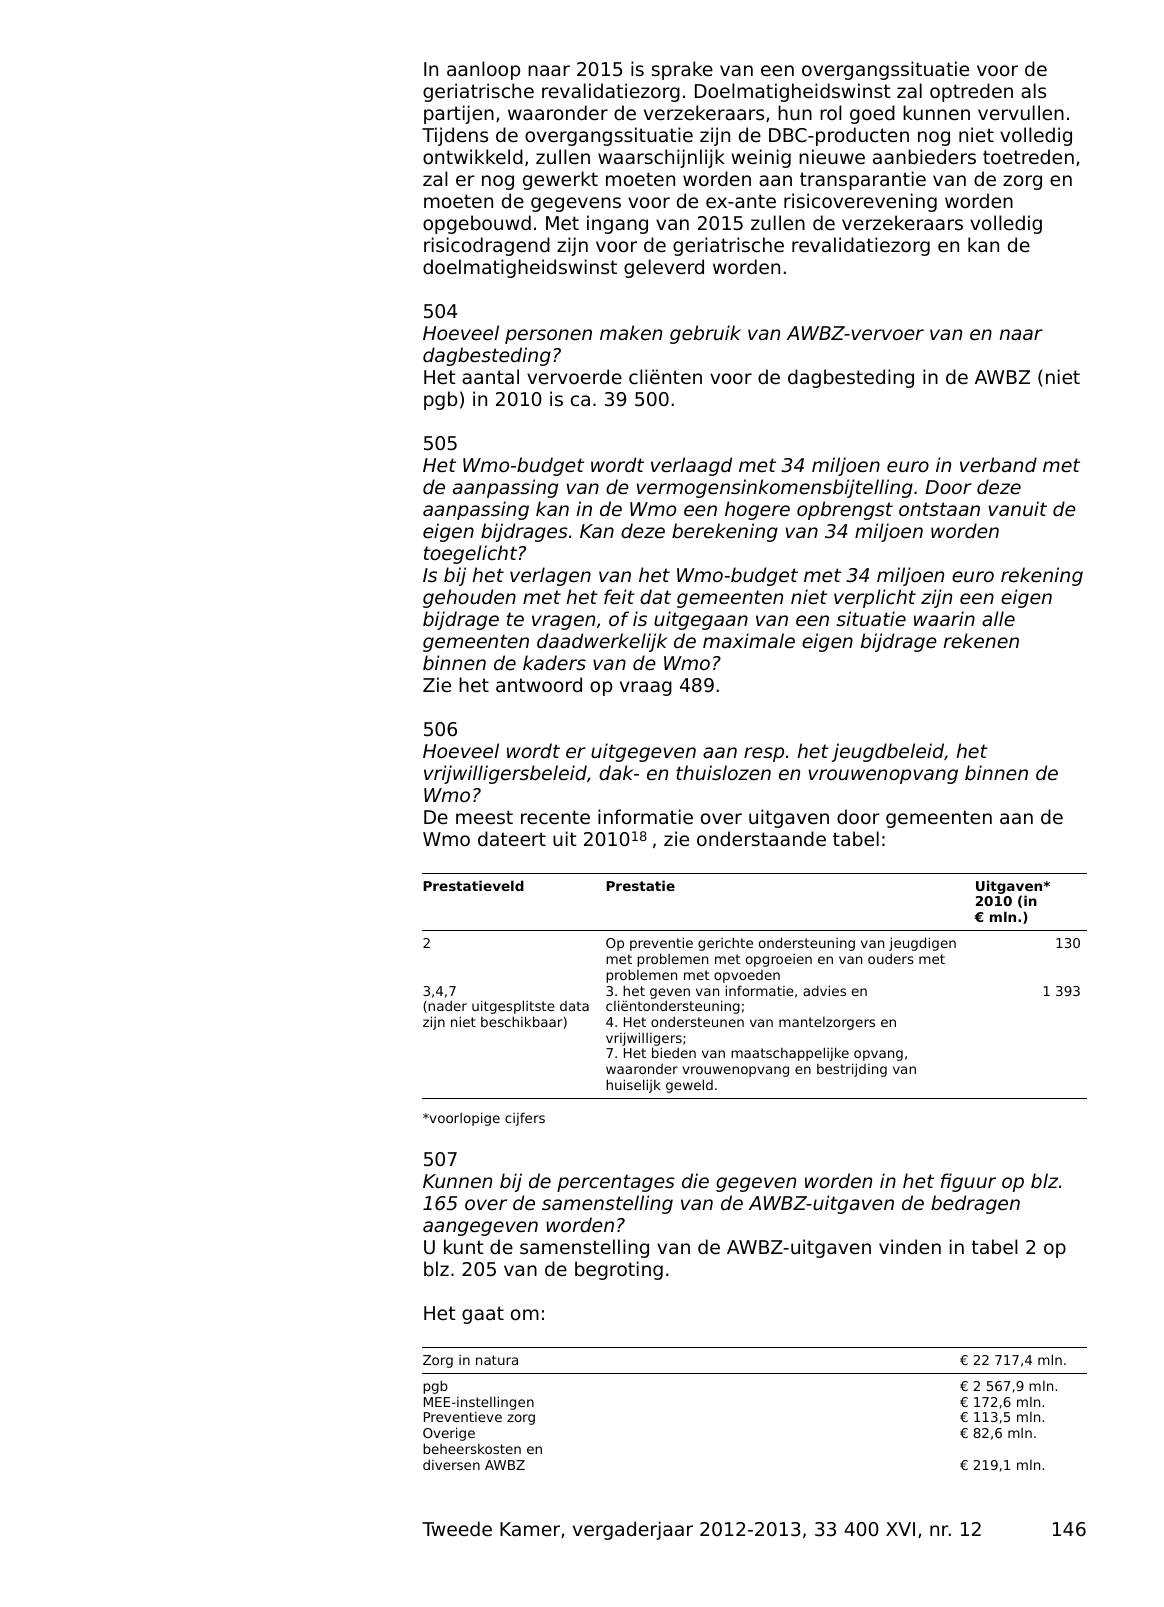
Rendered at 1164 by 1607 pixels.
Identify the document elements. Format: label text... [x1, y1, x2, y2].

table_cell 2 [422, 931, 599, 983]
table_cell beheerskosten en [422, 1442, 954, 1457]
text Het gaat om: [422, 1303, 1087, 1325]
table_cell € 2 567,9 mln. [954, 1374, 1087, 1394]
table_cell 3,4,7 (nader uitgesplitste data zijn niet beschikbaar) [422, 983, 599, 1098]
text U kunt de samenstelling van de AWBZ-uitgaven vinden in tabel 2 op blz. 205 van de begroting. [422, 1237, 1087, 1281]
table_cell Op preventie gerichte ondersteuning van jeugdigen met problemen met opgroeien en van ouders met problemen met opvoeden [599, 931, 968, 983]
table_cell Overige [422, 1426, 954, 1442]
table_cell MEE-instellingen [422, 1394, 954, 1410]
table_header Prestatieveld [422, 874, 599, 930]
text Zie het antwoord op vraag 489. [422, 675, 1087, 697]
text Hoeveel personen maken gebruik van AWBZ-vervoer van en naar dagbesteding? [422, 323, 1087, 367]
table_cell pgb [422, 1374, 954, 1394]
table_cell € 219,1 mln. [954, 1457, 1087, 1473]
table_header Zorg in natura [422, 1348, 954, 1373]
text Is bij het verlagen van het Wmo-budget met 34 miljoen euro rekening gehouden met het feit dat gemeenten niet verplicht zijn een eigen bijdrage te vragen, of is uitgegaan van een situatie waarin alle gemeenten daadwerkelijk de maximale eigen bijdrage rekenen binnen de kaders van de Wmo? [422, 565, 1087, 675]
table_cell [954, 1442, 1087, 1457]
table_cell *voorlopige cijfers [422, 1099, 1087, 1127]
table_cell diversen AWBZ [422, 1457, 954, 1473]
table_header Prestatie [599, 874, 968, 930]
table_cell € 113,5 mln. [954, 1410, 1087, 1426]
table_cell € 82,6 mln. [954, 1426, 1087, 1442]
text Kunnen bij de percentages die gegeven worden in het figuur op blz. 165 over de samenstelling van de AWBZ-uitgaven de bedragen aangegeven worden? [422, 1171, 1087, 1237]
text 505 [422, 433, 1087, 455]
table_header Uitgaven* 2010 (in € mln.) [969, 874, 1087, 930]
table_cell € 172,6 mln. [954, 1394, 1087, 1410]
table_cell Preventieve zorg [422, 1410, 954, 1426]
table_cell 130 [969, 931, 1087, 983]
text De meest recente informatie over uitgaven door gemeenten aan de Wmo dateert uit 201018, zie onderstaande tabel: [422, 807, 1087, 851]
table_cell 3. het geven van informatie, advies en cliëntondersteuning; 4. Het ondersteunen van mantelzorgers en vrijwilligers; 7. Het bieden van maatschappelijke opvang, waaronder vrouwenopvang en bestrijding van huiselijk geweld. [599, 983, 968, 1098]
table_cell 1 393 [969, 983, 1087, 1098]
text 506 [422, 719, 1087, 741]
text Het Wmo-budget wordt verlaagd met 34 miljoen euro in verband met de aanpassing van de vermogensinkomensbijtelling. Door deze aanpassing kan in de Wmo een hogere opbrengst ontstaan vanuit de eigen bijdrages. Kan deze berekening van 34 miljoen worden toegelicht? [422, 455, 1087, 565]
text 504 [422, 301, 1087, 323]
text Hoeveel wordt er uitgegeven aan resp. het jeugdbeleid, het vrijwilligersbeleid, dak- en thuislozen en vrouwenopvang binnen de Wmo? [422, 741, 1087, 807]
text 507 [422, 1149, 1087, 1171]
text Het aantal vervoerde cliënten voor de dagbesteding in de AWBZ (niet pgb) in 2010 is ca. 39 500. [422, 367, 1087, 411]
text In aanloop naar 2015 is sprake van een overgangssituatie voor de geriatrische revalidatiezorg. Doelmatigheidswinst zal optreden als partijen, waaronder de verzekeraars, hun rol goed kunnen vervullen. Tijdens de overgangssituatie zijn de DBC-producten nog niet volledig ontwikkeld, zullen waarschijnlijk weinig nieuwe aanbieders toetreden, zal er nog gewerkt moeten worden aan transparantie van de zorg en moeten de gegevens voor de ex-ante risicoverevening worden opgebouwd. Met ingang van 2015 zullen de verzekeraars volledig risicodragend zijn voor de geriatrische revalidatiezorg en kan de doelmatigheidswinst geleverd worden. [422, 59, 1087, 279]
table_header € 22 717,4 mln. [954, 1348, 1087, 1373]
